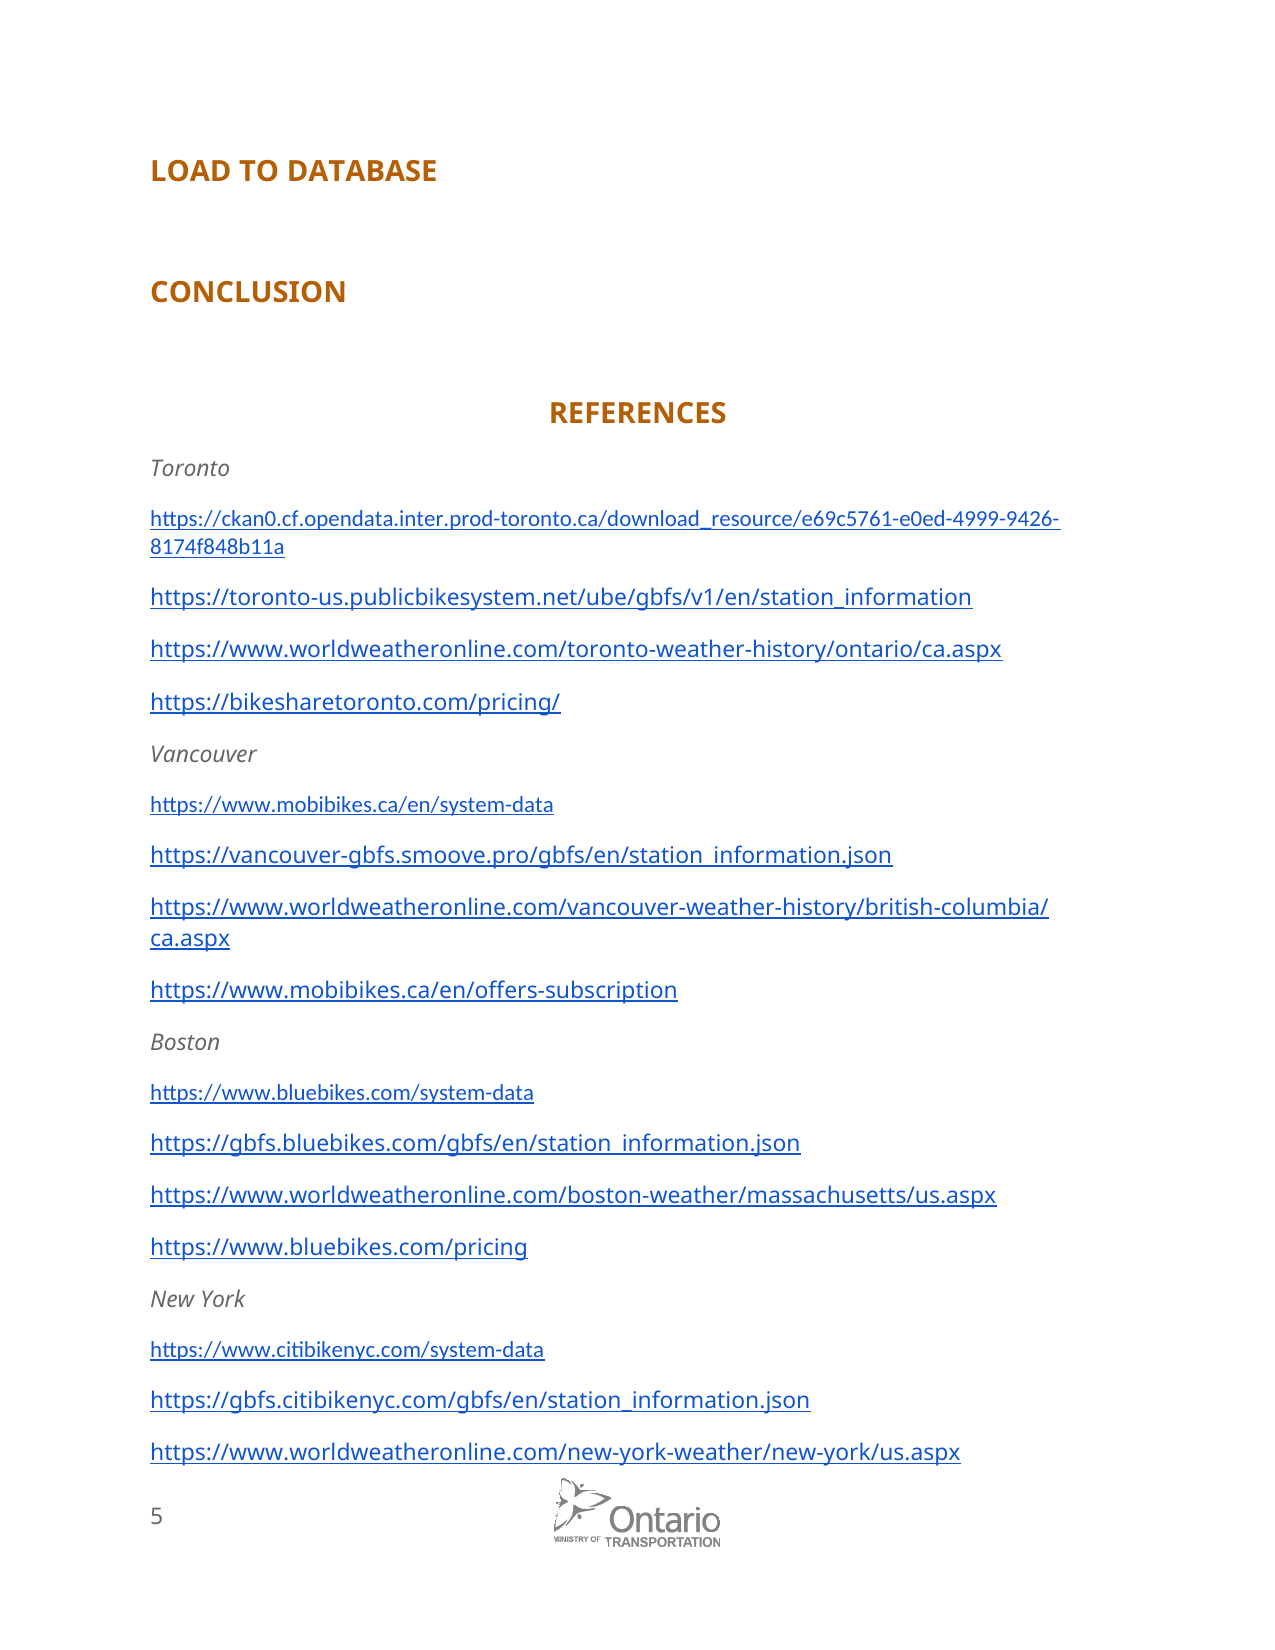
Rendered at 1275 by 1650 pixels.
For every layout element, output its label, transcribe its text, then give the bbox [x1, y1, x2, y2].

text https://gbfs.bluebikes.com/gbfs/en/station_information.json [150, 1127, 1125, 1158]
text https://www.bluebikes.com/system-data [150, 1078, 1125, 1106]
subtitle REFERENCES [150, 392, 1125, 432]
subtitle CONCLUSION [150, 271, 1125, 311]
text https://www.mobibikes.ca/en/system-data [150, 790, 1125, 818]
text https://www.worldweatheronline.com/new-york-weather/new-york/us.aspx [150, 1436, 1125, 1467]
subtitle LOAD TO DATABASE [150, 150, 1125, 190]
text New York [150, 1283, 1125, 1314]
text Toronto [150, 452, 1125, 484]
text https://toronto-us.publicbikesystem.net/ube/gbfs/v1/en/station_information [150, 581, 1125, 613]
text https://www.citibikenyc.com/system-data [150, 1335, 1125, 1363]
text https://bikesharetoronto.com/pricing/ [150, 686, 1125, 717]
text https://www.worldweatheronline.com/toronto-weather-history/ontario/ca.aspx [150, 633, 1125, 665]
text https://vancouver-gbfs.smoove.pro/gbfs/en/station_information.json [150, 838, 1125, 870]
text https://www.worldweatheronline.com/boston-weather/massachusetts/us.aspx [150, 1179, 1125, 1210]
text https://ckan0.cf.opendata.inter.prod-toronto.ca/download_resource/e69c5761-e0ed-4999-9426-8174f848b11a [150, 504, 1125, 561]
text https://www.worldweatheronline.com/vancouver-weather-history/british-columbia/ca.aspx [150, 891, 1125, 953]
text Vancouver [150, 738, 1125, 769]
text Boston [150, 1026, 1125, 1057]
text https://gbfs.citibikenyc.com/gbfs/en/station_information.json [150, 1384, 1125, 1415]
text https://www.mobibikes.ca/en/offers-subscription [150, 974, 1125, 1005]
text https://www.bluebikes.com/pricing [150, 1231, 1125, 1262]
